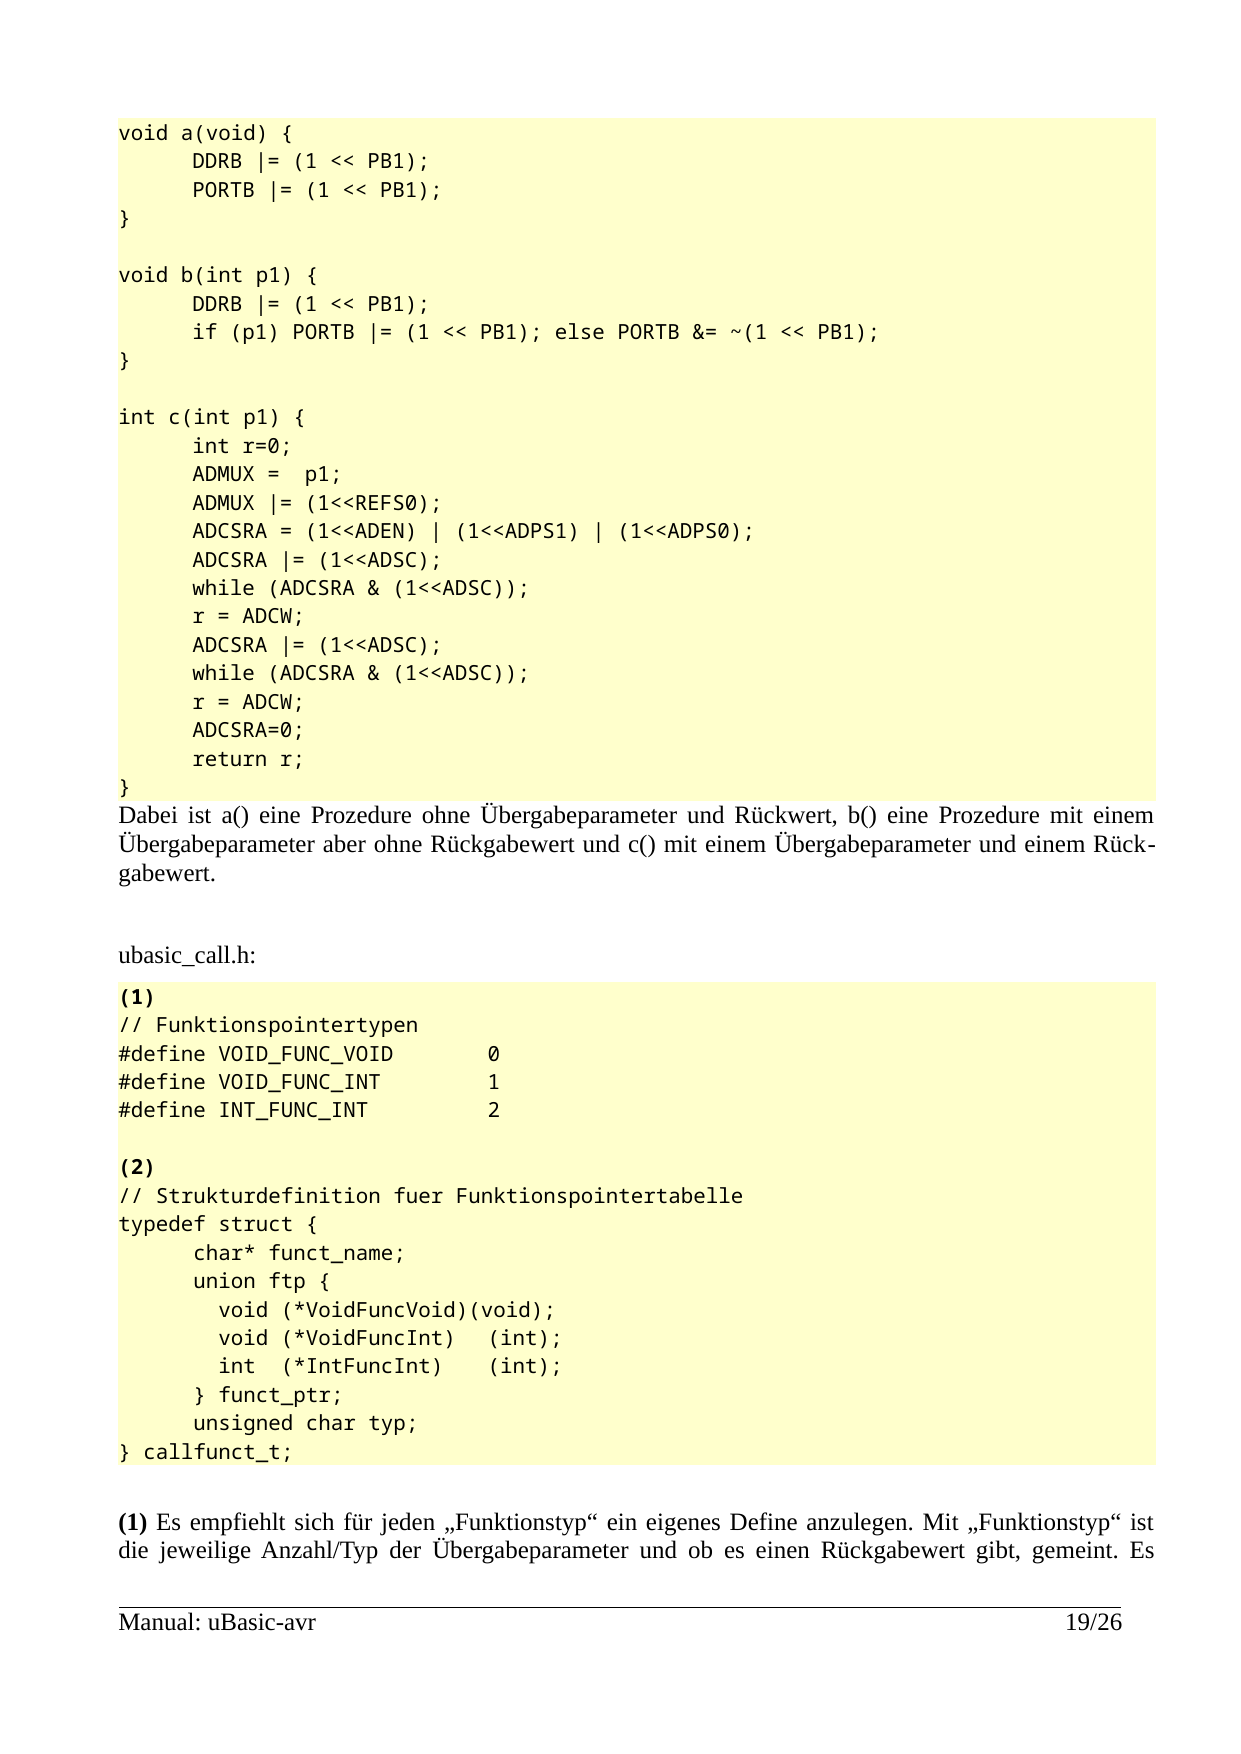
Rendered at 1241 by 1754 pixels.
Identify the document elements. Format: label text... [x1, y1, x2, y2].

text int (*IntFuncInt) (int); [118, 1352, 1156, 1380]
text (1) Es empfiehlt sich für jeden „Funktionstyp“ ein eigenes Define anzulegen. Mit „Funktionstyp“ ist die jeweilige Anzahl/Typ der Übergabeparameter und ob es einen Rückgabewert gibt, gemeint. Es [118, 1507, 1156, 1564]
text r = ADCW; [118, 602, 1156, 630]
text void (*VoidFuncInt) (int); [118, 1323, 1156, 1352]
text char* funct_name; [118, 1238, 1156, 1266]
text Dabei ist a() eine Prozedure ohne Übergabeparameter und Rückwert, b() eine Prozedure mit einem Übergabeparameter aber ohne Rückgabewert und c() mit einem Übergabeparameter und einem Rück­gabewert. [118, 801, 1156, 887]
text union ftp { [118, 1266, 1156, 1295]
text while (ADCSRA & (1<<ADSC)); [118, 658, 1156, 687]
text void b(int p1) { [118, 260, 1156, 289]
text unsigned char typ; [118, 1408, 1156, 1437]
text ADMUX |= (1<<REFS0); [118, 488, 1156, 516]
text return r; [118, 744, 1156, 772]
text #define VOID_FUNC_INT 1 [118, 1067, 1156, 1096]
text } funct_ptr; [118, 1380, 1156, 1408]
text // Strukturdefinition fuer Funktionspointertabelle [118, 1181, 1156, 1209]
text ADMUX = p1; [118, 459, 1156, 488]
text } [118, 203, 1156, 232]
text int c(int p1) { [118, 402, 1156, 431]
text int r=0; [118, 431, 1156, 459]
text // Funktionspointertypen [118, 1010, 1156, 1039]
text } [118, 772, 1156, 801]
text #define VOID_FUNC_VOID 0 [118, 1039, 1156, 1067]
text void (*VoidFuncVoid)(void); [118, 1295, 1156, 1323]
text } callfunct_t; [118, 1437, 1156, 1465]
text ADCSRA |= (1<<ADSC); [118, 630, 1156, 658]
text } [118, 346, 1156, 374]
text ADCSRA = (1<<ADEN) | (1<<ADPS1) | (1<<ADPS0); [118, 516, 1156, 545]
text while (ADCSRA & (1<<ADSC)); [118, 573, 1156, 602]
text void a(void) { [118, 118, 1156, 147]
text DDRB |= (1 << PB1); [118, 147, 1156, 175]
text DDRB |= (1 << PB1); [118, 289, 1156, 317]
text if (p1) PORTB |= (1 << PB1); else PORTB &= ~(1 << PB1); [118, 317, 1156, 346]
text ADCSRA |= (1<<ADSC); [118, 545, 1156, 573]
text typedef struct { [118, 1209, 1156, 1238]
text (1) [118, 982, 1156, 1010]
text r = ADCW; [118, 687, 1156, 715]
text (2) [118, 1152, 1156, 1181]
text ubasic_call.h: [118, 941, 1156, 969]
text #define INT_FUNC_INT 2 [118, 1096, 1156, 1124]
text PORTB |= (1 << PB1); [118, 175, 1156, 203]
text ADCSRA=0; [118, 715, 1156, 744]
